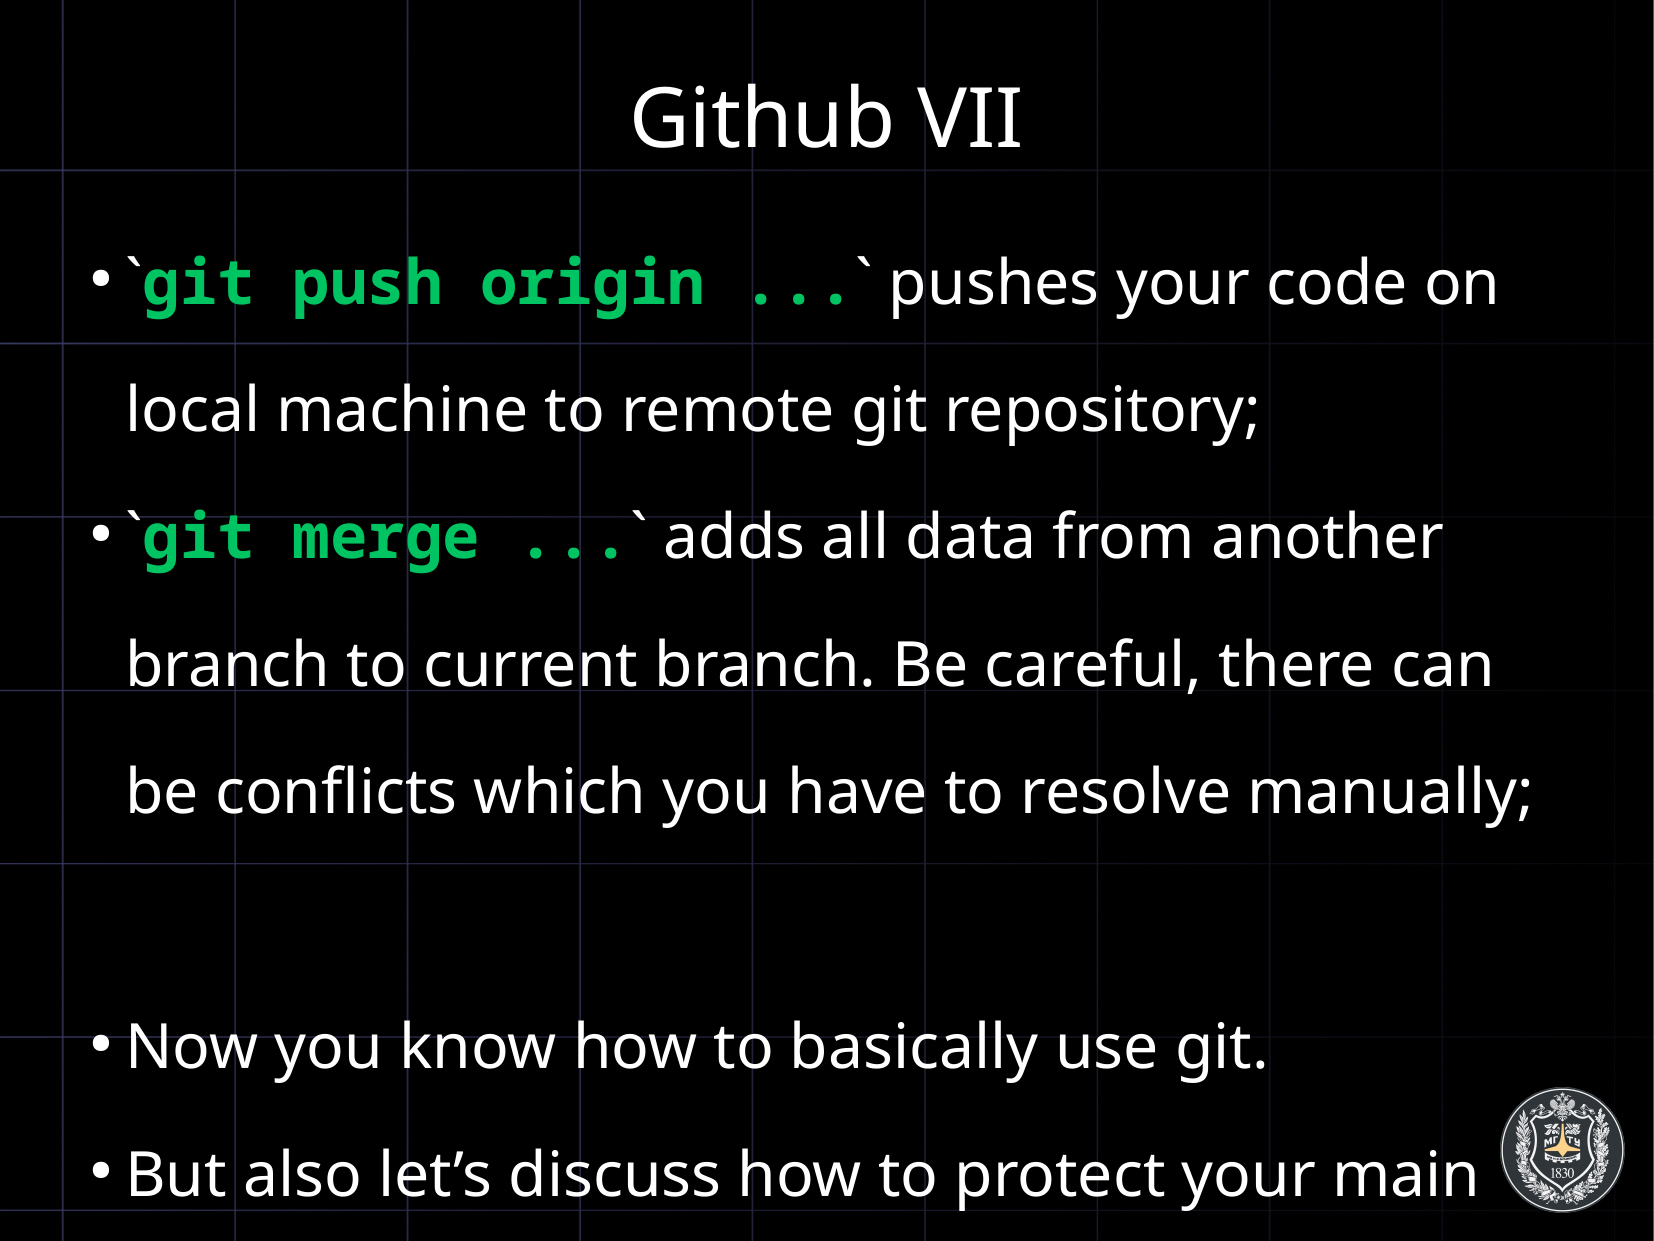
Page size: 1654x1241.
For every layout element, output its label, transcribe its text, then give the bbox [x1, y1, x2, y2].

title Github VII [82, 37, 1571, 187]
picture [0, 0, 1654, 1241]
text_box `git push origin ...` pushes your code on local machine to remote git repository; `git merge ...` adds all data from another branch to current branch. Be careful, there can be conflicts which you have to resolve manually; Now you know how to basically use git. But also let’s discuss how to protect your main branch and use Pull Requests. [75, 187, 1576, 1126]
